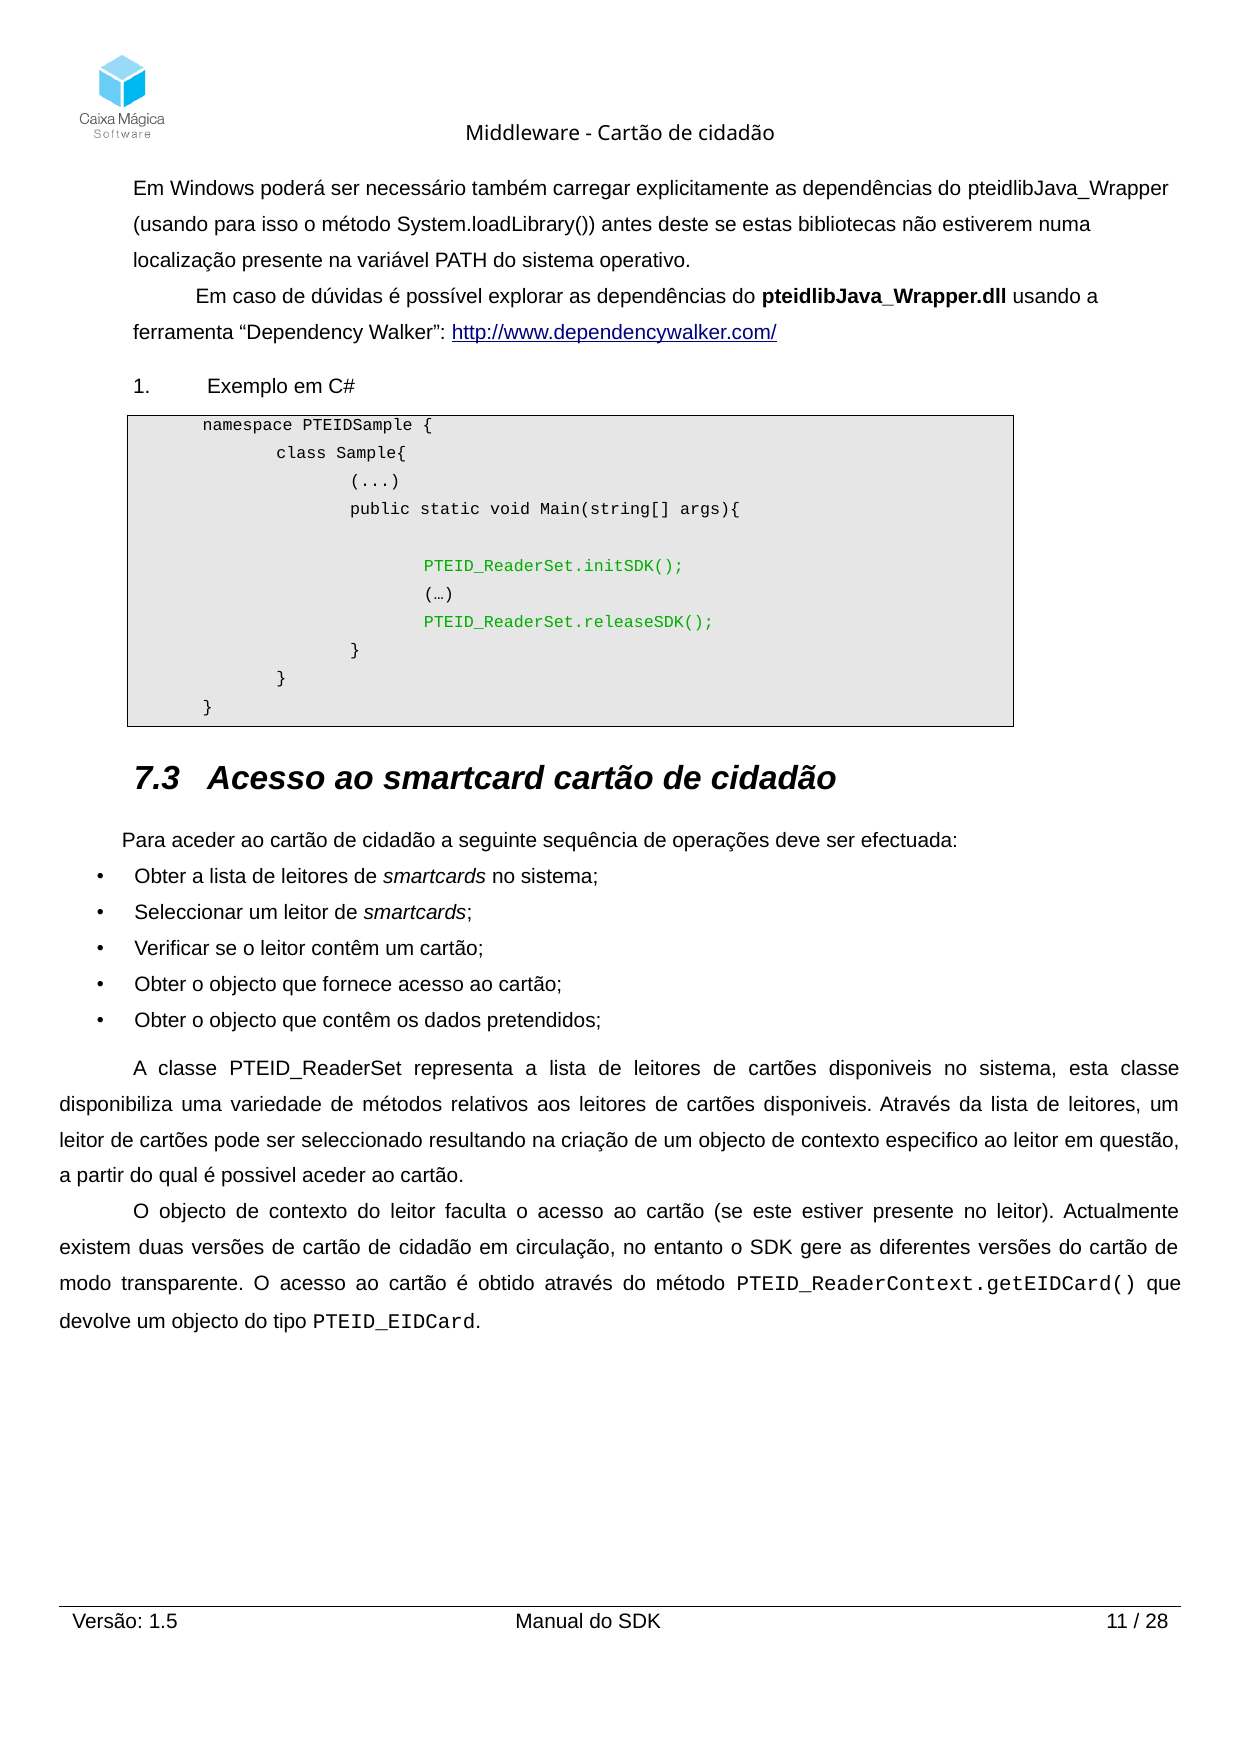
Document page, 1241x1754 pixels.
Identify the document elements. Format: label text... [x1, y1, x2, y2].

text class Sample{ [128, 444, 1013, 463]
subtitle Acesso ao smartcard cartão de cidadão [104, 445, 1181, 797]
list Obter o objecto que contêm os dados pretendidos; [97, 1008, 1181, 1032]
list Verificar se o leitor contêm um cartão; [97, 936, 1181, 960]
text } [128, 698, 1013, 717]
text public static void Main(string[] args){ [128, 501, 1013, 519]
text (...) [128, 472, 1013, 491]
text } [128, 670, 1013, 689]
text } [128, 642, 1013, 661]
text (…) [128, 585, 1013, 604]
text PTEID_ReaderSet.releaseSDK(); [128, 614, 1013, 632]
text Em Windows poderá ser necessário também carregar explicitamente as dependências do pteidlibJava_Wrapper (usando para isso o método System.loadLibrary()) antes deste se estas bibliotecas não estiverem numa localização presente na variável PATH do sistema operativo. [133, 176, 1181, 272]
text A classe PTEID_ReaderSet representa a lista de leitores de cartões disponiveis no sistema, esta classe disponibiliza uma variedade de métodos relativos aos leitores de cartões disponiveis. Através da lista de leitores, um leitor de cartões pode ser seleccionado resultando na criação de um objecto de contexto especifico ao leitor em questão, a partir do qual é possivel aceder ao cartão. [59, 1056, 1181, 1187]
text O objecto de contexto do leitor faculta o acesso ao cartão (se este estiver presente no leitor). Actualmente existem duas versões de cartão de cidadão em circulação, no entanto o SDK gere as diferentes versões do cartão de modo transparente. O acesso ao cartão é obtido através do método PTEID_ReaderContext.getEIDCard() que devolve um objecto do tipo PTEID_EIDCard. [59, 1199, 1181, 1335]
text Para aceder ao cartão de cidadão a seguinte sequência de operações deve ser efectuada: [59, 828, 1181, 852]
list Obter o objecto que fornece acesso ao cartão; [97, 972, 1181, 996]
text PTEID_ReaderSet.initSDK(); [128, 557, 1013, 576]
list Seleccionar um leitor de smartcards; [97, 899, 1181, 924]
text Em caso de dúvidas é possível explorar as dependências do pteidlibJava_Wrapper.dll usando a ferramenta “Dependency Walker”: http://www.dependencywalker.com/ [133, 284, 1181, 344]
list Obter a lista de leitores de smartcards no sistema; [97, 863, 1181, 888]
list Exemplo em C# [133, 373, 1181, 397]
picture [78, 52, 167, 141]
text namespace PTEIDSample { [128, 416, 1013, 435]
